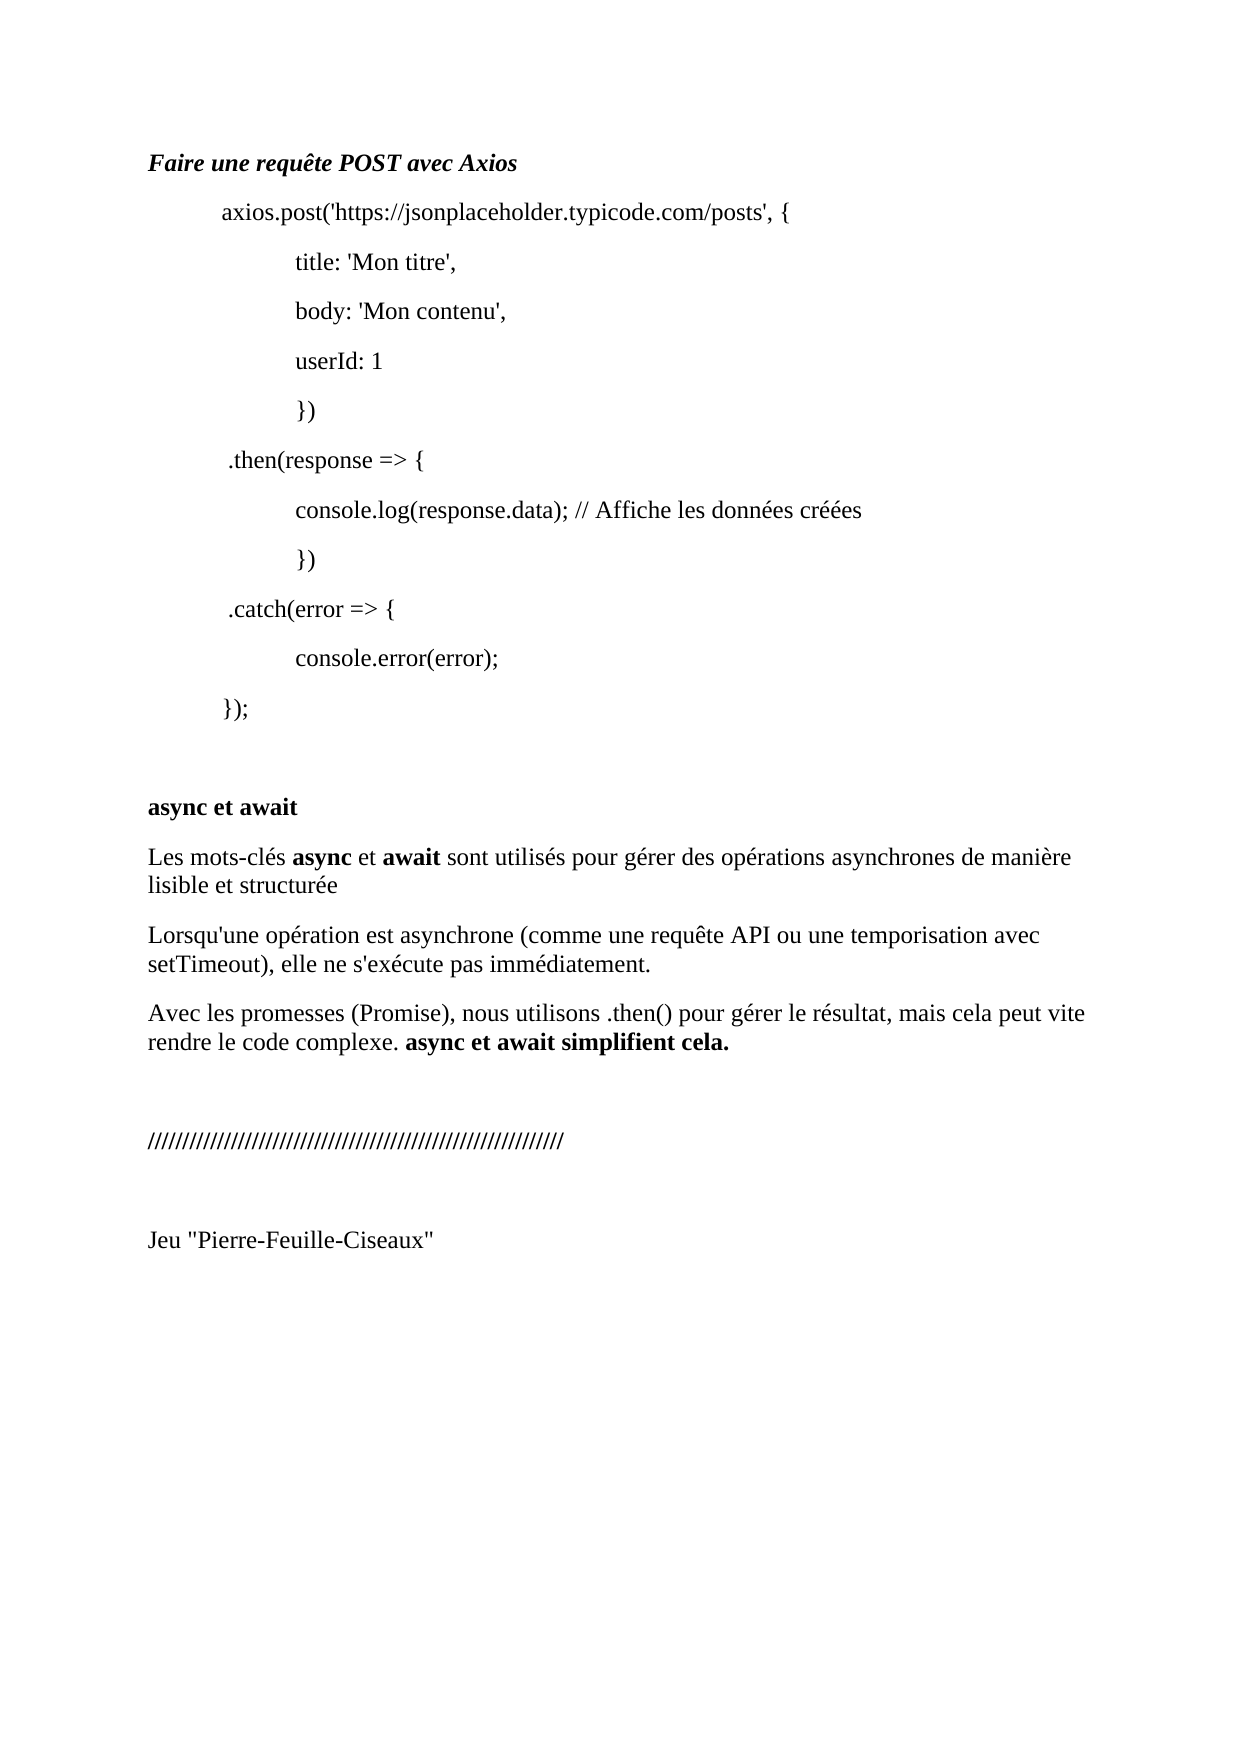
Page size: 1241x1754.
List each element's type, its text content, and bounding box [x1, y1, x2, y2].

text }) [148, 544, 1093, 573]
text .catch(error => { [148, 594, 1093, 623]
text Avec les promesses (Promise), nous utilisons .then() pour gérer le résultat, mais cela peut vite rendre le code complexe. async et await simplifient cela. [148, 998, 1093, 1056]
text Faire une requête POST avec Axios [148, 148, 1093, 176]
text //////////////////////////////////////////////////////////// [148, 1126, 1093, 1155]
text }); [148, 693, 1093, 722]
text axios.post('https://jsonplaceholder.typicode.com/posts', { [148, 197, 1093, 226]
text }) [221, 396, 1093, 424]
text console.log(response.data); // Affiche les données créées [148, 495, 1093, 523]
text userId: 1 [148, 346, 1093, 375]
text Lorsqu'une opération est asynchrone (comme une requête API ou une temporisation avec setTimeout), elle ne s'exécute pas immédiatement. [148, 920, 1093, 978]
text title: 'Mon titre', [148, 247, 1093, 276]
text Jeu "Pierre-Feuille-Ciseaux" [148, 1226, 1093, 1254]
text console.error(error); [148, 643, 1093, 672]
text body: 'Mon contenu', [148, 296, 1093, 325]
text .then(response => { [148, 445, 1093, 474]
text Les mots-clés async et await sont utilisés pour gérer des opérations asynchrones de manière lisible et structurée [148, 842, 1093, 899]
text async et await [148, 792, 1093, 821]
